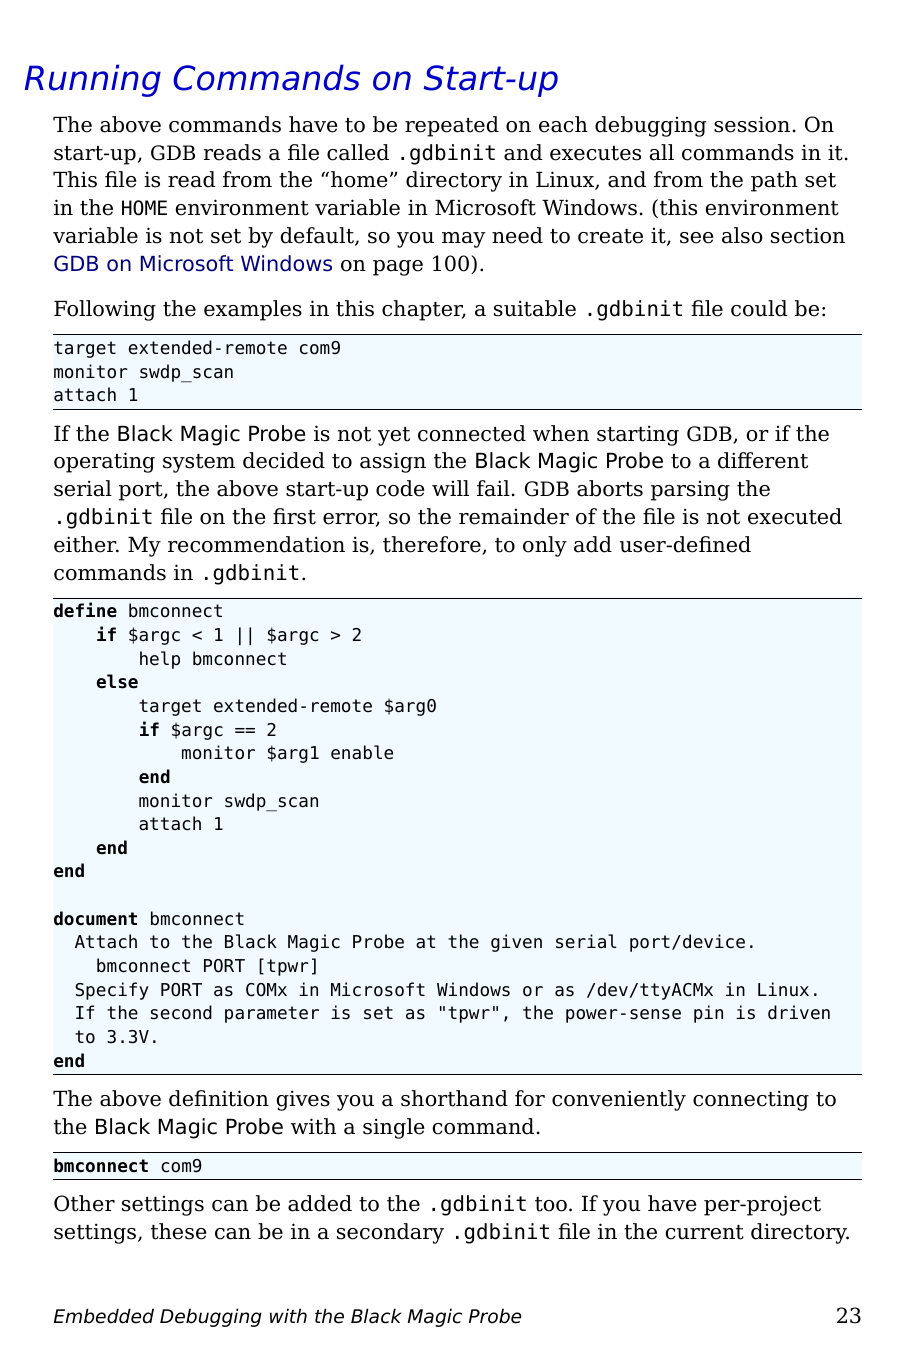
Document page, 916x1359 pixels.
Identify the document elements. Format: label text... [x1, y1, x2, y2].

text monitor $arg1 enable [53, 739, 862, 763]
text target extended-remote $arg0 [53, 692, 862, 716]
text end [53, 857, 862, 881]
text document bmconnect [53, 905, 862, 928]
text help bmconnect [53, 645, 862, 668]
text end [53, 834, 862, 857]
text bmconnect PORT [tpwr] [53, 952, 862, 976]
text end [53, 763, 862, 787]
text monitor swdp_scan [53, 358, 862, 381]
text target extended-remote com9 [53, 335, 862, 358]
text else [53, 668, 862, 692]
text to 3.3V. [53, 1023, 862, 1047]
text Attach to the Black Magic Probe at the given serial port/device. [53, 928, 862, 952]
text end [53, 1047, 862, 1074]
text If the Black Magic Probe is not yet connected when starting GDB, or if the operating system decided to assign the Black Magic Probe to a different serial port, the above start-up code will fail. GDB aborts parsing the .gdbinit file on the first error, so the remainder of the file is not executed either. My recommendation is, therefore, to only add user-defined commands in .gdbinit. [53, 422, 862, 585]
text The above commands have to be repeated on each debugging session. On start-up, GDB reads a file called .gdbinit and executes all commands in it. This file is read from the “home” directory in Linux, and from the path set in the HOME environment variable in Microsoft Windows. (this environment variable is not set by default, so you may need to create it, see also section GDB on Microsoft Windows on page 100). [53, 113, 862, 276]
subtitle Running Commands on Start-up [24, 59, 862, 98]
text bmconnect com9 [53, 1153, 862, 1179]
text define bmconnect [53, 599, 862, 621]
text Other settings can be added to the .gdbinit too. If you have per-project settings, these can be in a secondary .gdbinit file in the current directory. [53, 1192, 862, 1244]
text if $argc == 2 [53, 716, 862, 739]
text The above definition gives you a shorthand for conveniently connecting to the Black Magic Probe with a single command. [53, 1087, 862, 1139]
text If the second parameter is set as "tpwr", the power-sense pin is driven [53, 999, 862, 1023]
text if $argc < 1 || $argc > 2 [53, 621, 862, 645]
text monitor swdp_scan [53, 787, 862, 810]
text Specify PORT as COMx in Microsoft Windows or as /dev/ttyACMx in Linux. [53, 976, 862, 999]
text Following the examples in this chapter, a suitable .gdbinit file could be: [53, 297, 862, 322]
text attach 1 [53, 810, 862, 834]
text attach 1 [53, 381, 862, 409]
